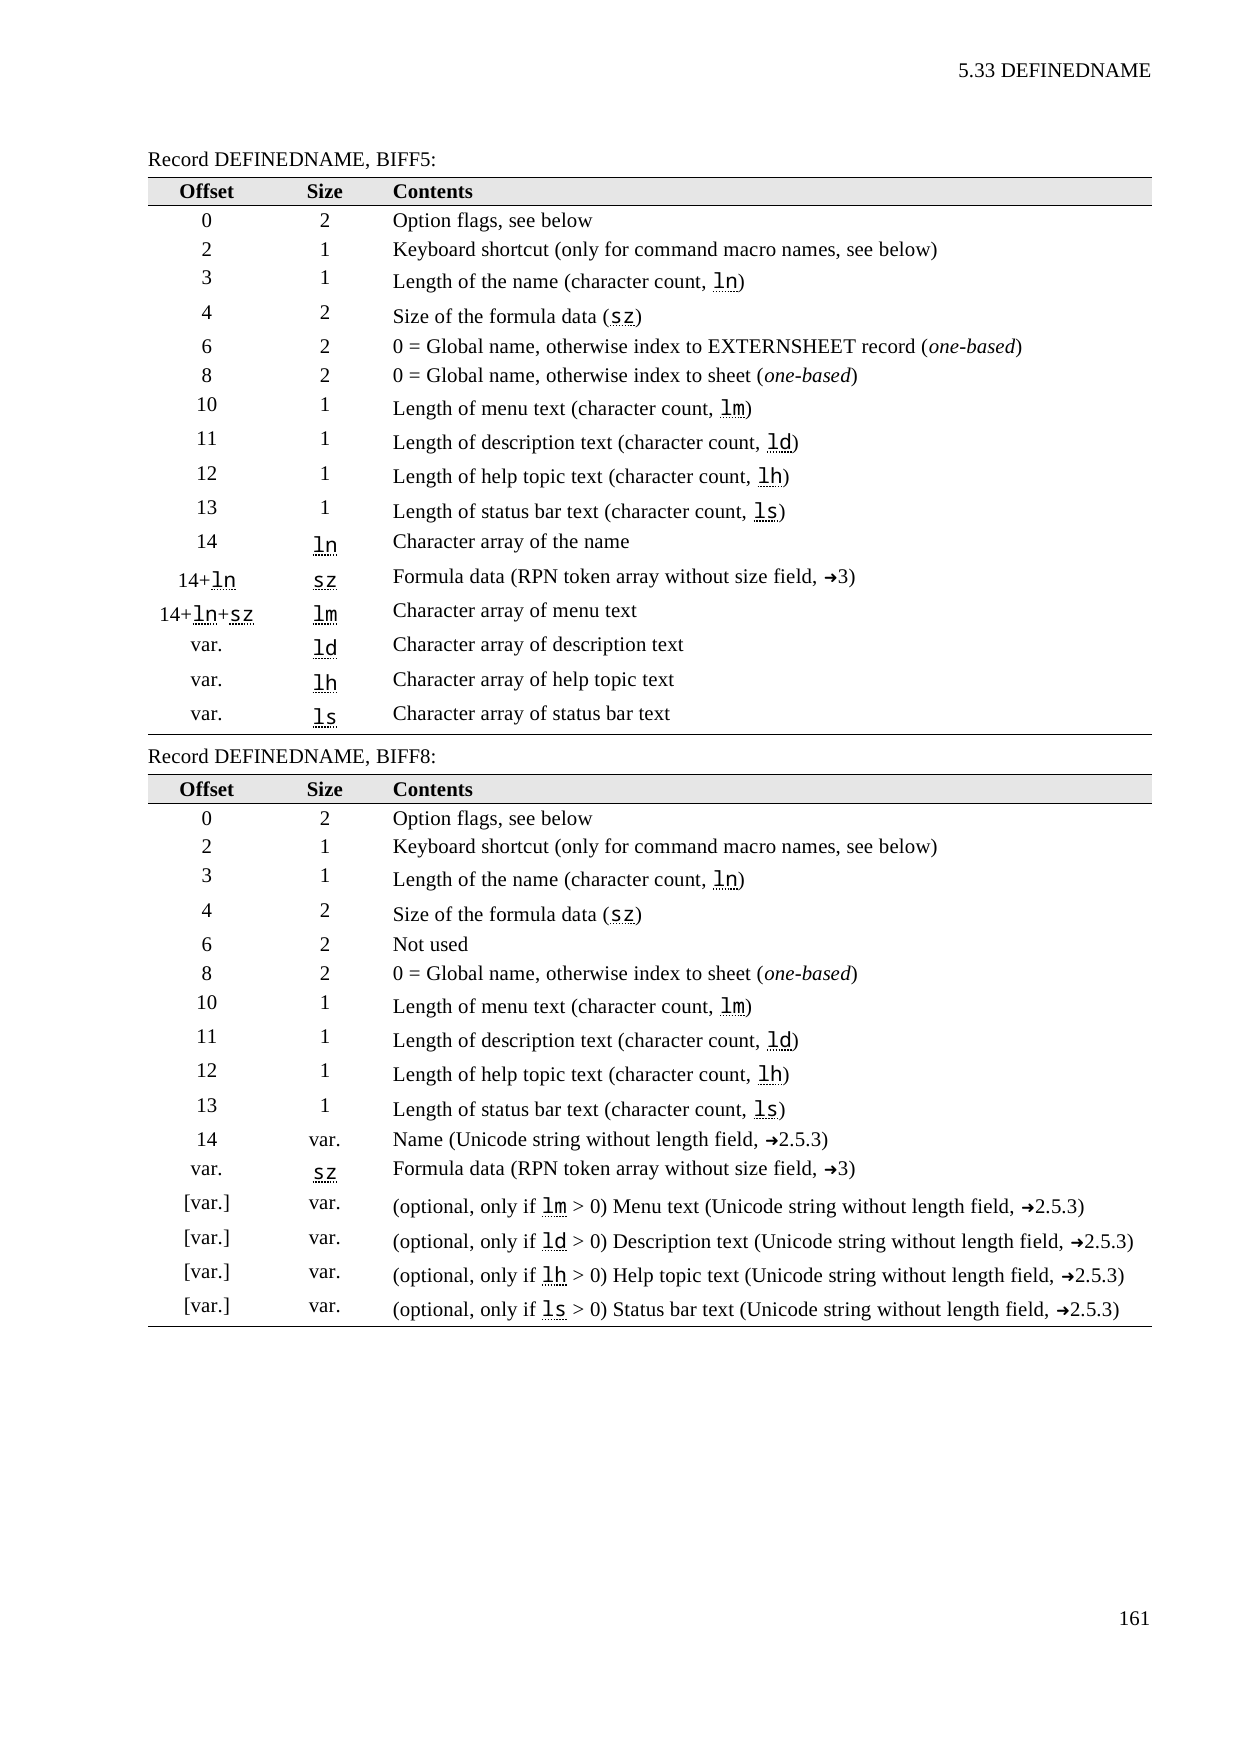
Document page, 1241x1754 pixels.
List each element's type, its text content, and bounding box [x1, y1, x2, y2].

text Record DEFINEDNAME, BIFF5: [148, 148, 1152, 171]
table_cell 2 [266, 896, 384, 930]
table_cell 6 [148, 332, 266, 361]
table_header Offset [148, 178, 266, 205]
table_cell 2 [266, 361, 384, 390]
table_cell var. [148, 699, 266, 734]
table_cell 3 [148, 861, 266, 896]
table_cell 0 = Global name, otherwise index to sheet (one-based) [384, 959, 1152, 988]
table_cell Length of help topic text (character count, lh) [384, 459, 1152, 493]
table_cell 14+ln [148, 562, 266, 596]
table_cell Formula data (RPN token array without size field, ➜3) [384, 562, 1152, 596]
table_cell 13 [148, 493, 266, 527]
table_cell 4 [148, 298, 266, 332]
table_cell 0 = Global name, otherwise index to sheet (one-based) [384, 361, 1152, 390]
table_cell 4 [148, 896, 266, 930]
table_cell 3 [148, 263, 266, 298]
table_cell sz [266, 562, 384, 596]
table_cell 1 [266, 235, 384, 263]
table_cell 2 [266, 959, 384, 988]
table_cell Size of the formula data (sz) [384, 896, 1152, 930]
table_cell ln [266, 527, 384, 562]
table_cell 12 [148, 1056, 266, 1091]
table_cell Length of description text (character count, ld) [384, 1022, 1152, 1056]
table_cell 0 = Global name, otherwise index to EXTERNSHEET record (one-based) [384, 332, 1152, 361]
table_cell 1 [266, 1056, 384, 1091]
table_cell 14 [148, 1125, 266, 1154]
table_cell Character array of description text [384, 630, 1152, 665]
table_cell (optional, only if ls > 0) Status bar text (Unicode string without length field, ➜2.5.3) [384, 1291, 1152, 1326]
table_cell Character array of help topic text [384, 665, 1152, 699]
table_cell 0 [148, 804, 266, 832]
table_cell var. [148, 630, 266, 665]
table_cell lm [266, 596, 384, 630]
table_cell 1 [266, 861, 384, 896]
table_header Offset [148, 775, 266, 803]
table_cell 1 [266, 459, 384, 493]
table_cell 6 [148, 930, 266, 959]
table_cell 0 [148, 206, 266, 234]
table_cell Length of status bar text (character count, ls) [384, 1091, 1152, 1125]
table_cell Character array of status bar text [384, 699, 1152, 734]
table_cell 12 [148, 459, 266, 493]
table_header Size [266, 178, 384, 205]
text Record DEFINEDNAME, BIFF8: [148, 745, 1152, 768]
table_cell 1 [266, 263, 384, 298]
table_cell 2 [266, 332, 384, 361]
table_cell Length of help topic text (character count, lh) [384, 1056, 1152, 1091]
table_cell ld [266, 630, 384, 665]
table_cell (optional, only if lh > 0) Help topic text (Unicode string without length field, ➜2.5.3) [384, 1257, 1152, 1291]
table_cell 11 [148, 424, 266, 458]
table_cell 10 [148, 390, 266, 424]
table_cell 2 [266, 206, 384, 234]
table_cell 1 [266, 832, 384, 861]
table_cell Length of menu text (character count, lm) [384, 988, 1152, 1022]
table_cell Option flags, see below [384, 804, 1152, 832]
table_cell [var.] [148, 1291, 266, 1326]
table_cell lh [266, 665, 384, 699]
table_cell 1 [266, 424, 384, 458]
table_cell 13 [148, 1091, 266, 1125]
table_cell 2 [266, 930, 384, 959]
table_cell [var.] [148, 1223, 266, 1257]
table_cell Name (Unicode string without length field, ➜2.5.3) [384, 1125, 1152, 1154]
table_cell 10 [148, 988, 266, 1022]
table_cell Keyboard shortcut (only for command macro names, see below) [384, 832, 1152, 861]
table_cell (optional, only if lm > 0) Menu text (Unicode string without length field, ➜2.5.3) [384, 1188, 1152, 1223]
table_header Contents [384, 775, 1152, 803]
table_cell Character array of the name [384, 527, 1152, 562]
table_cell Length of description text (character count, ld) [384, 424, 1152, 458]
table_cell 8 [148, 959, 266, 988]
table_cell 2 [148, 832, 266, 861]
table_cell Character array of menu text [384, 596, 1152, 630]
table_cell Length of status bar text (character count, ls) [384, 493, 1152, 527]
table_cell Option flags, see below [384, 206, 1152, 234]
table_cell Length of menu text (character count, lm) [384, 390, 1152, 424]
table_cell Not used [384, 930, 1152, 959]
table_cell 1 [266, 1022, 384, 1056]
table_cell 2 [148, 235, 266, 263]
table_header Contents [384, 178, 1152, 205]
table_cell 1 [266, 1091, 384, 1125]
table_cell Keyboard shortcut (only for command macro names, see below) [384, 235, 1152, 263]
table_cell 2 [266, 298, 384, 332]
table_cell Size of the formula data (sz) [384, 298, 1152, 332]
table_cell 1 [266, 493, 384, 527]
table_cell 2 [266, 804, 384, 832]
table_cell [var.] [148, 1257, 266, 1291]
table_cell (optional, only if ld > 0) Description text (Unicode string without length field, ➜2.5.3) [384, 1223, 1152, 1257]
table_cell var. [148, 1154, 266, 1188]
table_cell [var.] [148, 1188, 266, 1223]
table_cell var. [148, 665, 266, 699]
table_cell 14 [148, 527, 266, 562]
table_cell var. [266, 1188, 384, 1223]
table_cell var. [266, 1223, 384, 1257]
table_cell Formula data (RPN token array without size field, ➜3) [384, 1154, 1152, 1188]
table_cell var. [266, 1291, 384, 1326]
table_cell 14+ln+sz [148, 596, 266, 630]
table_cell var. [266, 1125, 384, 1154]
table_cell 11 [148, 1022, 266, 1056]
table_cell 1 [266, 988, 384, 1022]
table_cell var. [266, 1257, 384, 1291]
table_cell 8 [148, 361, 266, 390]
table_cell Length of the name (character count, ln) [384, 861, 1152, 896]
table_cell ls [266, 699, 384, 734]
table_cell Length of the name (character count, ln) [384, 263, 1152, 298]
table_header Size [266, 775, 384, 803]
table_cell sz [266, 1154, 384, 1188]
table_cell 1 [266, 390, 384, 424]
